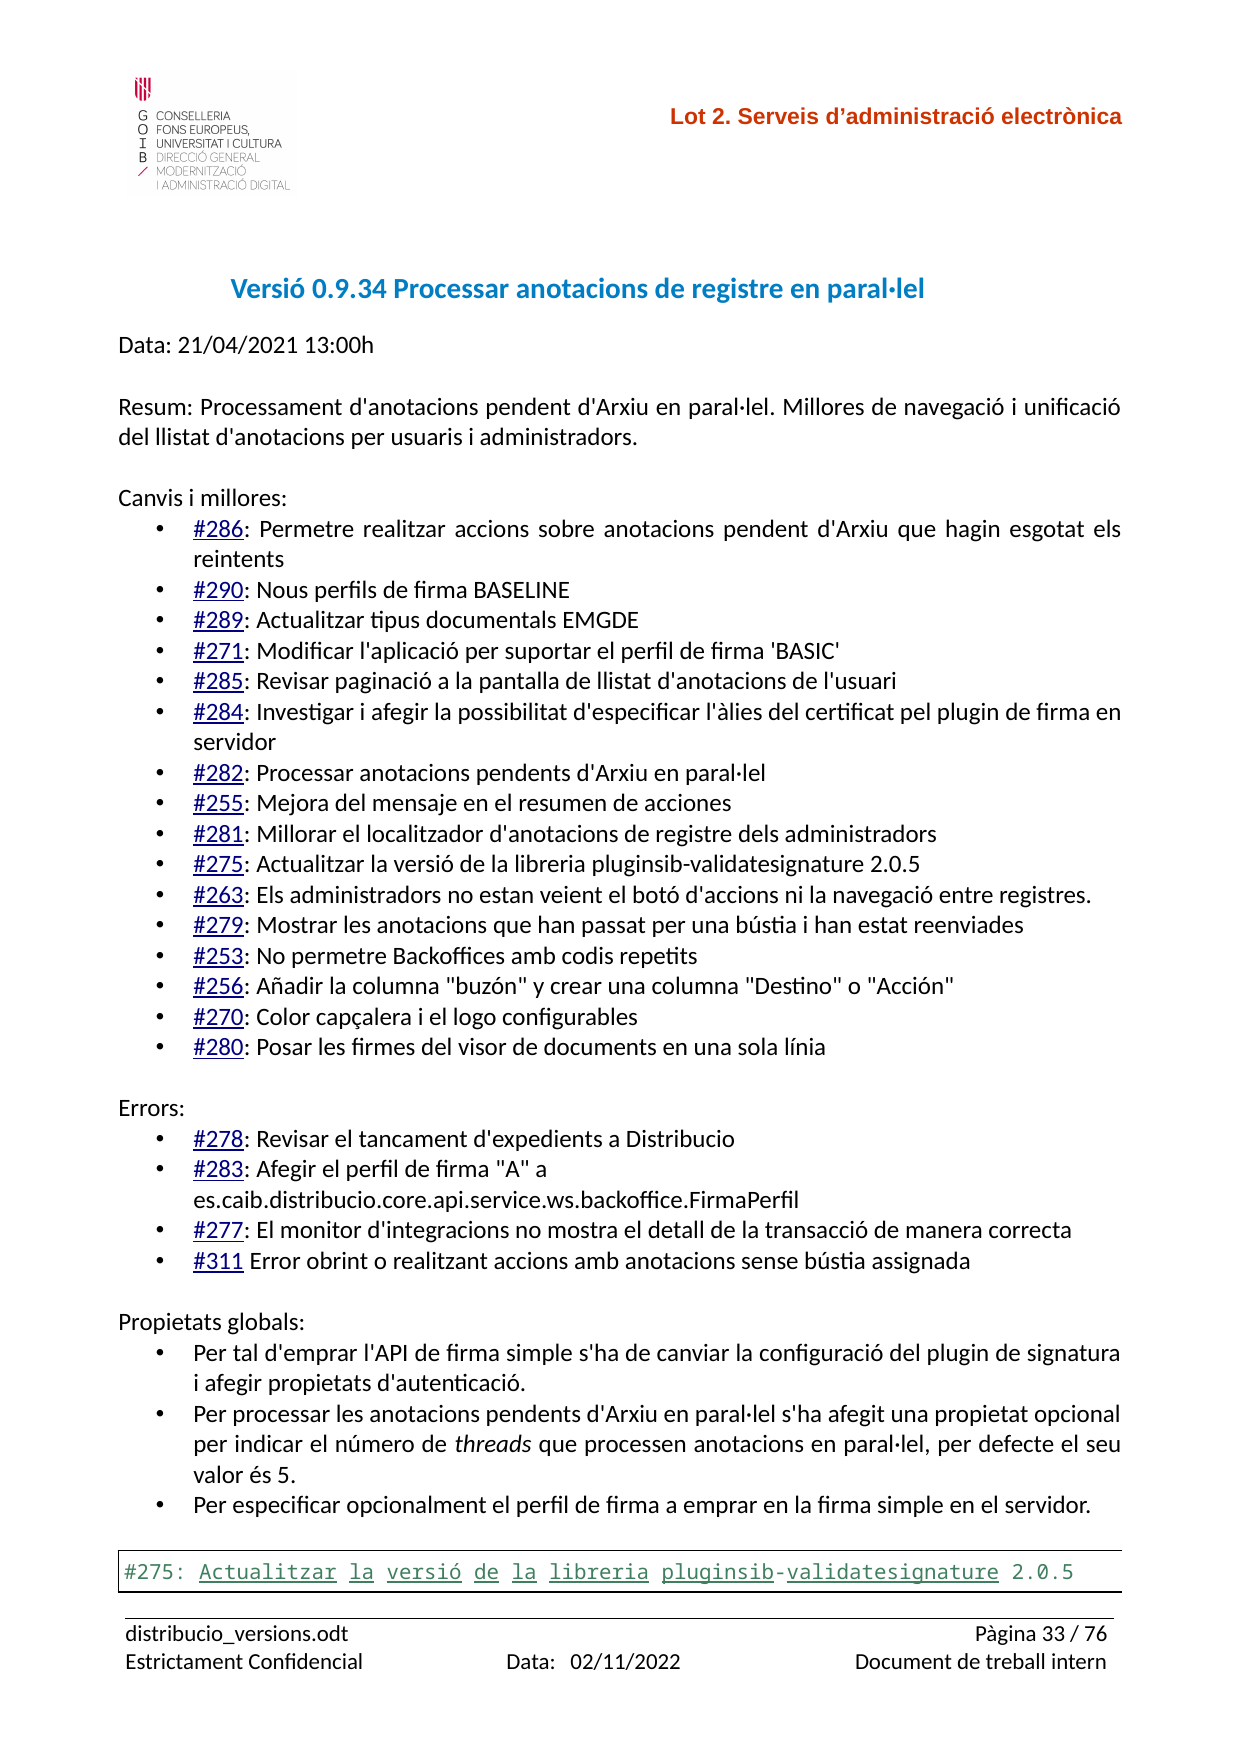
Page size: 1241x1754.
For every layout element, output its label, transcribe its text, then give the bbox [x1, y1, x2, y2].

subtitle Versió 0.9.34 Processar anotacions de registre en paral·lel [153, 270, 1122, 306]
list #263: Els administradors no estan veient el botó d'accions ni la navegació entre registres. [156, 879, 1122, 909]
list #285: Revisar paginació a la pantalla de llistat d'anotacions de l'usuari [156, 665, 1122, 696]
list #311 Error obrint o realitzant accions amb anotacions sense bústia assignada [156, 1245, 1122, 1276]
list Per processar les anotacions pendents d'Arxiu en paral·lel s'ha afegit una propietat opcional per indicar el número de threads que processen anotacions en paral·lel, per defecte el seu valor és 5. [156, 1398, 1122, 1489]
list #256: Añadir la columna "buzón" y crear una columna "Destino" o "Acción" [156, 971, 1122, 1001]
list #270: Color capçalera i el logo configurables [156, 1001, 1122, 1032]
list #290: Nous perfils de firma BASELINE [156, 574, 1122, 604]
list #282: Processar anotacions pendents d'Arxiu en paral·lel [156, 757, 1122, 787]
table_header #275: Actualitzar la versió de la libreria pluginsib-validatesignature 2.0.5 [119, 1551, 1122, 1591]
text Propietats globals: [118, 1306, 1122, 1337]
list #279: Mostrar les anotacions que han passat per una bústia i han estat reenviades [156, 909, 1122, 940]
list #278: Revisar el tancament d'expedients a Distribucio [156, 1123, 1122, 1154]
list #286: Permetre realitzar accions sobre anotacions pendent d'Arxiu que hagin esgotat els reintents [156, 513, 1122, 574]
text Canvis i millores: [118, 482, 1122, 513]
list #280: Posar les firmes del visor de documents en una sola línia [156, 1032, 1122, 1062]
list #284: Investigar i afegir la possibilitat d'especificar l'àlies del certificat pel plugin de firma en servidor [156, 696, 1122, 757]
text Resum: Processament d'anotacions pendent d'Arxiu en paral·lel. Millores de navegació i unificació del llistat d'anotacions per usuaris i administradors. [118, 391, 1122, 452]
list #271: Modificar l'aplicació per suportar el perfil de firma 'BASIC' [156, 635, 1122, 665]
list #277: El monitor d'integracions no mostra el detall de la transacció de manera correcta [156, 1215, 1122, 1245]
list #281: Millorar el localitzador d'anotacions de registre dels administradors [156, 818, 1122, 848]
list #255: Mejora del mensaje en el resumen de acciones [156, 787, 1122, 818]
list Per tal d'emprar l'API de firma simple s'ha de canviar la configuració del plugin de signatura i afegir propietats d'autenticació. [156, 1337, 1122, 1398]
list #289: Actualitzar tipus documentals EMGDE [156, 604, 1122, 635]
text Errors: [118, 1093, 1122, 1123]
list #253: No permetre Backoffices amb codis repetits [156, 940, 1122, 971]
picture [126, 70, 299, 197]
list #275: Actualitzar la versió de la libreria pluginsib-validatesignature 2.0.5 [156, 848, 1122, 879]
text Data: 21/04/2021 13:00h [118, 329, 1122, 360]
list #283: Afegir el perfil de firma "A" a es.caib.distribucio.core.api.service.ws.backoffice.FirmaPerfil [156, 1154, 1122, 1215]
list Per especificar opcionalment el perfil de firma a emprar en la firma simple en el servidor. [156, 1489, 1122, 1520]
